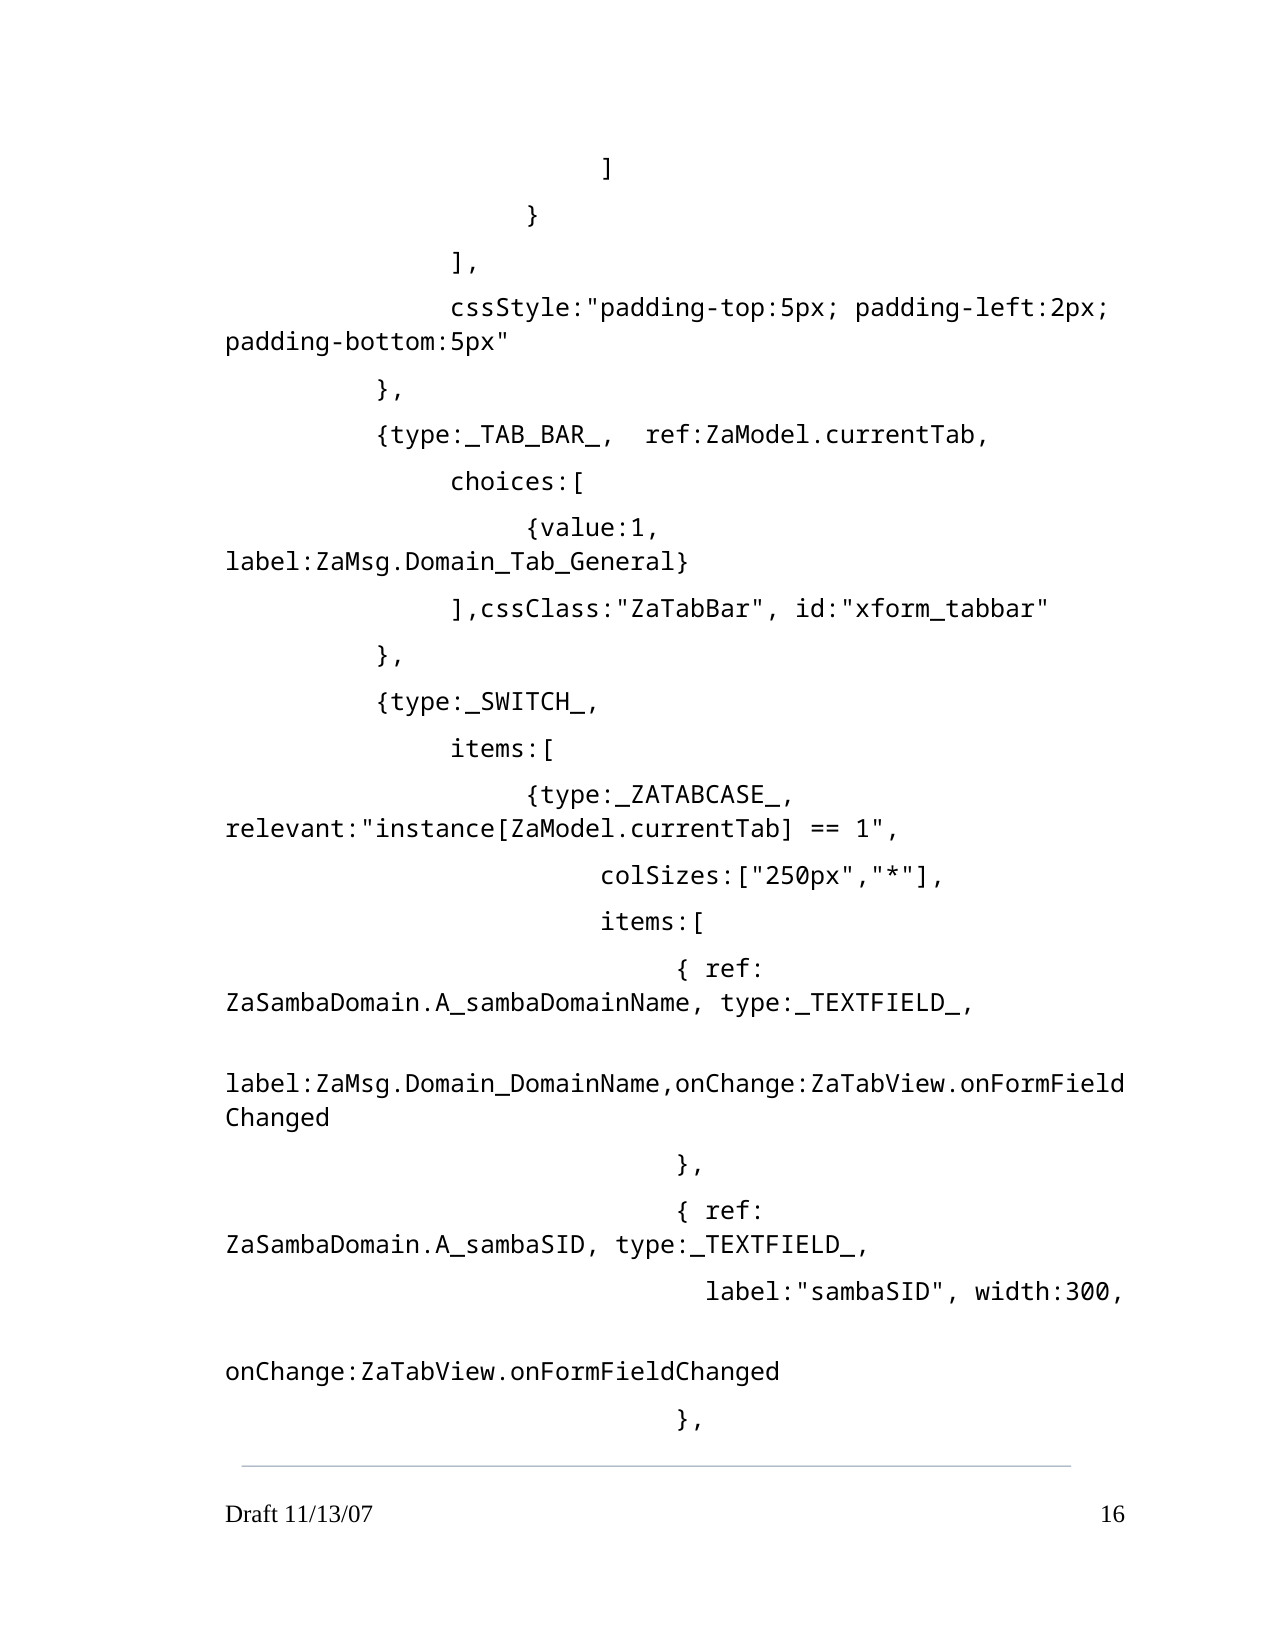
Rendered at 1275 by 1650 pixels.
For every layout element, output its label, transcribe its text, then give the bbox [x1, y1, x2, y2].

text onChange:ZaTabView.onFormFieldChanged [225, 1320, 1125, 1388]
text {value:1, label:ZaMsg.Domain_Tab_General} [225, 510, 1125, 578]
text label:"sambaSID", width:300, [225, 1273, 1125, 1307]
text {type:_SWITCH_, [225, 684, 1125, 718]
text ], [225, 243, 1125, 277]
text {type:_TAB_BAR_, ref:ZaModel.currentTab, [225, 417, 1125, 451]
text colSizes:["250px","*"], [225, 857, 1125, 892]
text { ref: ZaSambaDomain.A_sambaDomainName, type:_TEXTFIELD_, [225, 951, 1125, 1019]
text }, [225, 1400, 1125, 1434]
text } [225, 197, 1125, 231]
text }, [225, 1146, 1125, 1180]
text cssStyle:"padding-top:5px; padding-left:2px; padding-bottom:5px" [225, 290, 1125, 358]
text items:[ [225, 730, 1125, 764]
text items:[ [225, 904, 1125, 938]
text ],cssClass:"ZaTabBar", id:"xform_tabbar" [225, 591, 1125, 625]
text label:ZaMsg.Domain_DomainName,onChange:ZaTabView.onFormFieldChanged [225, 1031, 1125, 1133]
text { ref: ZaSambaDomain.A_sambaSID, type:_TEXTFIELD_, [225, 1192, 1125, 1261]
text }, [225, 370, 1125, 404]
text choices:[ [225, 463, 1125, 497]
text }, [225, 637, 1125, 671]
text ] [225, 150, 1125, 184]
text {type:_ZATABCASE_, relevant:"instance[ZaModel.currentTab] == 1", [225, 777, 1125, 845]
